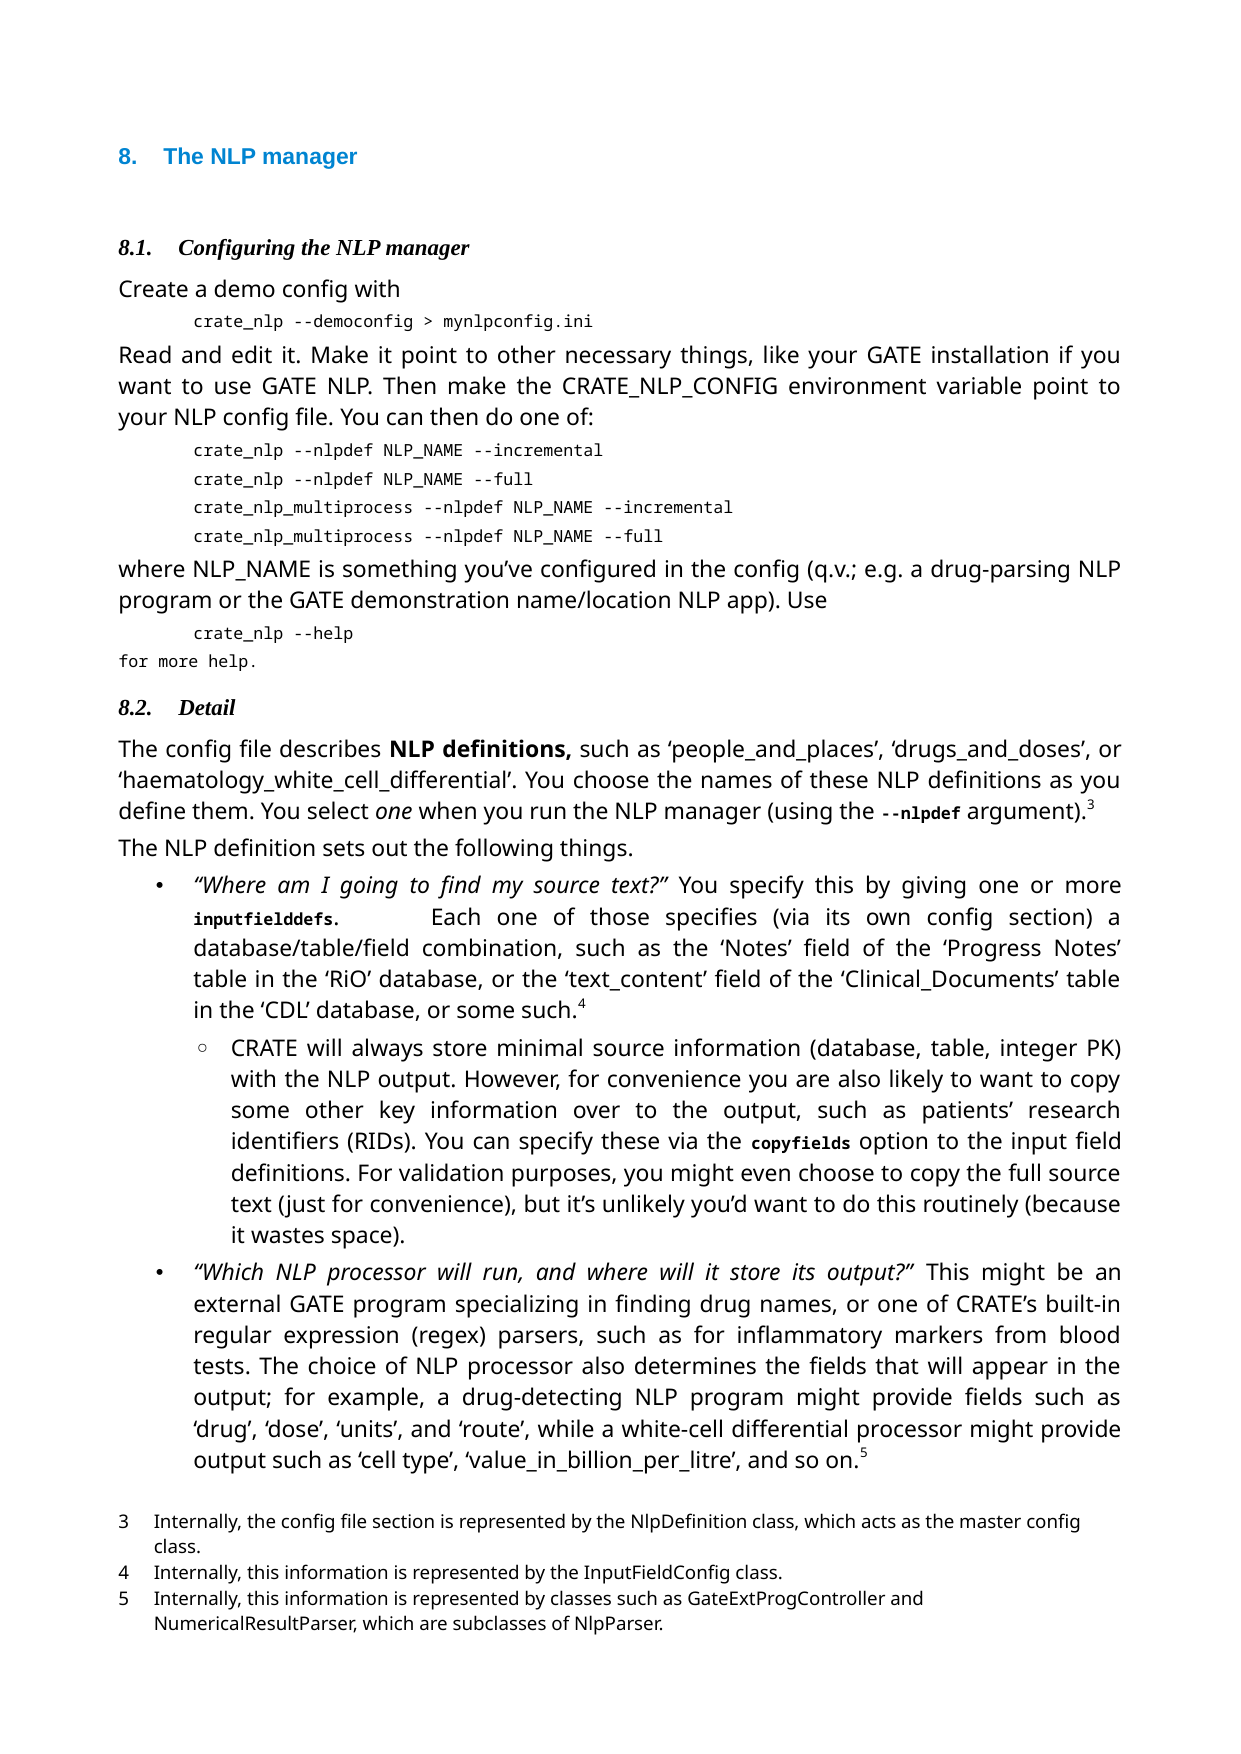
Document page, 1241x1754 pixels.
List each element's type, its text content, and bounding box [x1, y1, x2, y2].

text where NLP_NAME is something you’ve configured in the config (q.v.; e.g. a drug-parsing NLP program or the GATE demonstration name/location NLP app). Use [118, 553, 1122, 616]
text Create a demo config with [118, 273, 1122, 304]
text The config file describes NLP definitions, such as ‘people_and_places’, ‘drugs_and_doses’, or ‘haematology_white_cell_differential’. You choose the names of these NLP definitions as you define them. You select one when you run the NLP manager (using the --nlpdef argument). [118, 732, 1122, 826]
list CRATE will always store minimal source information (database, table, integer PK) with the NLP output. However, for convenience you are also likely to want to copy some other key information over to the output, such as patients’ research identifiers (RIDs). You can specify these via the copyfields option to the input field definitions. For validation purposes, you might even choose to copy the full source text (just for convenience), but it’s unlikely you’d want to do this routinely (because it wastes space). [193, 1032, 1122, 1250]
text crate_nlp --help [177, 621, 1122, 644]
text The NLP definition sets out the following things. [118, 832, 1122, 863]
text crate_nlp --nlpdef NLP_NAME --full [118, 467, 1122, 490]
text crate_nlp --nlpdef NLP_NAME --incremental [118, 438, 1122, 461]
text Internally, the config file section is represented by the NlpDefinition class, which acts as the master config class. [118, 1508, 1122, 1559]
text crate_nlp_multiprocess --nlpdef NLP_NAME --full [118, 524, 1122, 547]
text Read and edit it. Make it point to other necessary things, like your GATE installation if you want to use GATE NLP. Then make the CRATE_NLP_CONFIG environment variable point to your NLP config file. You can then do one of: [118, 339, 1122, 432]
text for more help. [118, 650, 1122, 673]
list “Which NLP processor will run, and where will it store its output?” This might be an external GATE program specializing in finding drug names, or one of CRATE’s built-in regular expression (regex) parsers, such as for inflammatory markers from blood tests. The choice of NLP processor also determines the fields that will appear in the output; for example, a drug-detecting NLP program might provide fields such as ‘drug’, ‘dose’, ‘units’, and ‘route’, while a white-cell differential processor might provide output such as ‘cell type’, ‘value_in_billion_per_litre’, and so on. [156, 1256, 1122, 1475]
subtitle Detail [118, 694, 1122, 720]
text crate_nlp_multiprocess --nlpdef NLP_NAME --incremental [118, 496, 1122, 518]
list Internally, this information is represented by the InputFieldConfig class. [118, 1559, 1122, 1585]
subtitle The NLP manager [118, 143, 1122, 169]
list Internally, this information is represented by classes such as GateExtProgController and NumericalResultParser, which are subclasses of NlpParser. [118, 1585, 1122, 1636]
text crate_nlp --democonfig > mynlpconfig.ini [118, 310, 1122, 333]
subtitle Configuring the NLP manager [118, 234, 1122, 260]
list “Where am I going to find my source text?” You specify this by giving one or more inputfielddefs. Each one of those specifies (via its own config section) a database/table/field combination, such as the ‘Notes’ field of the ‘Progress Notes’ table in the ‘RiO’ database, or the ‘text_content’ field of the ‘Clinical_Documents’ table in the ‘CDL’ database, or some such. [156, 869, 1122, 1026]
